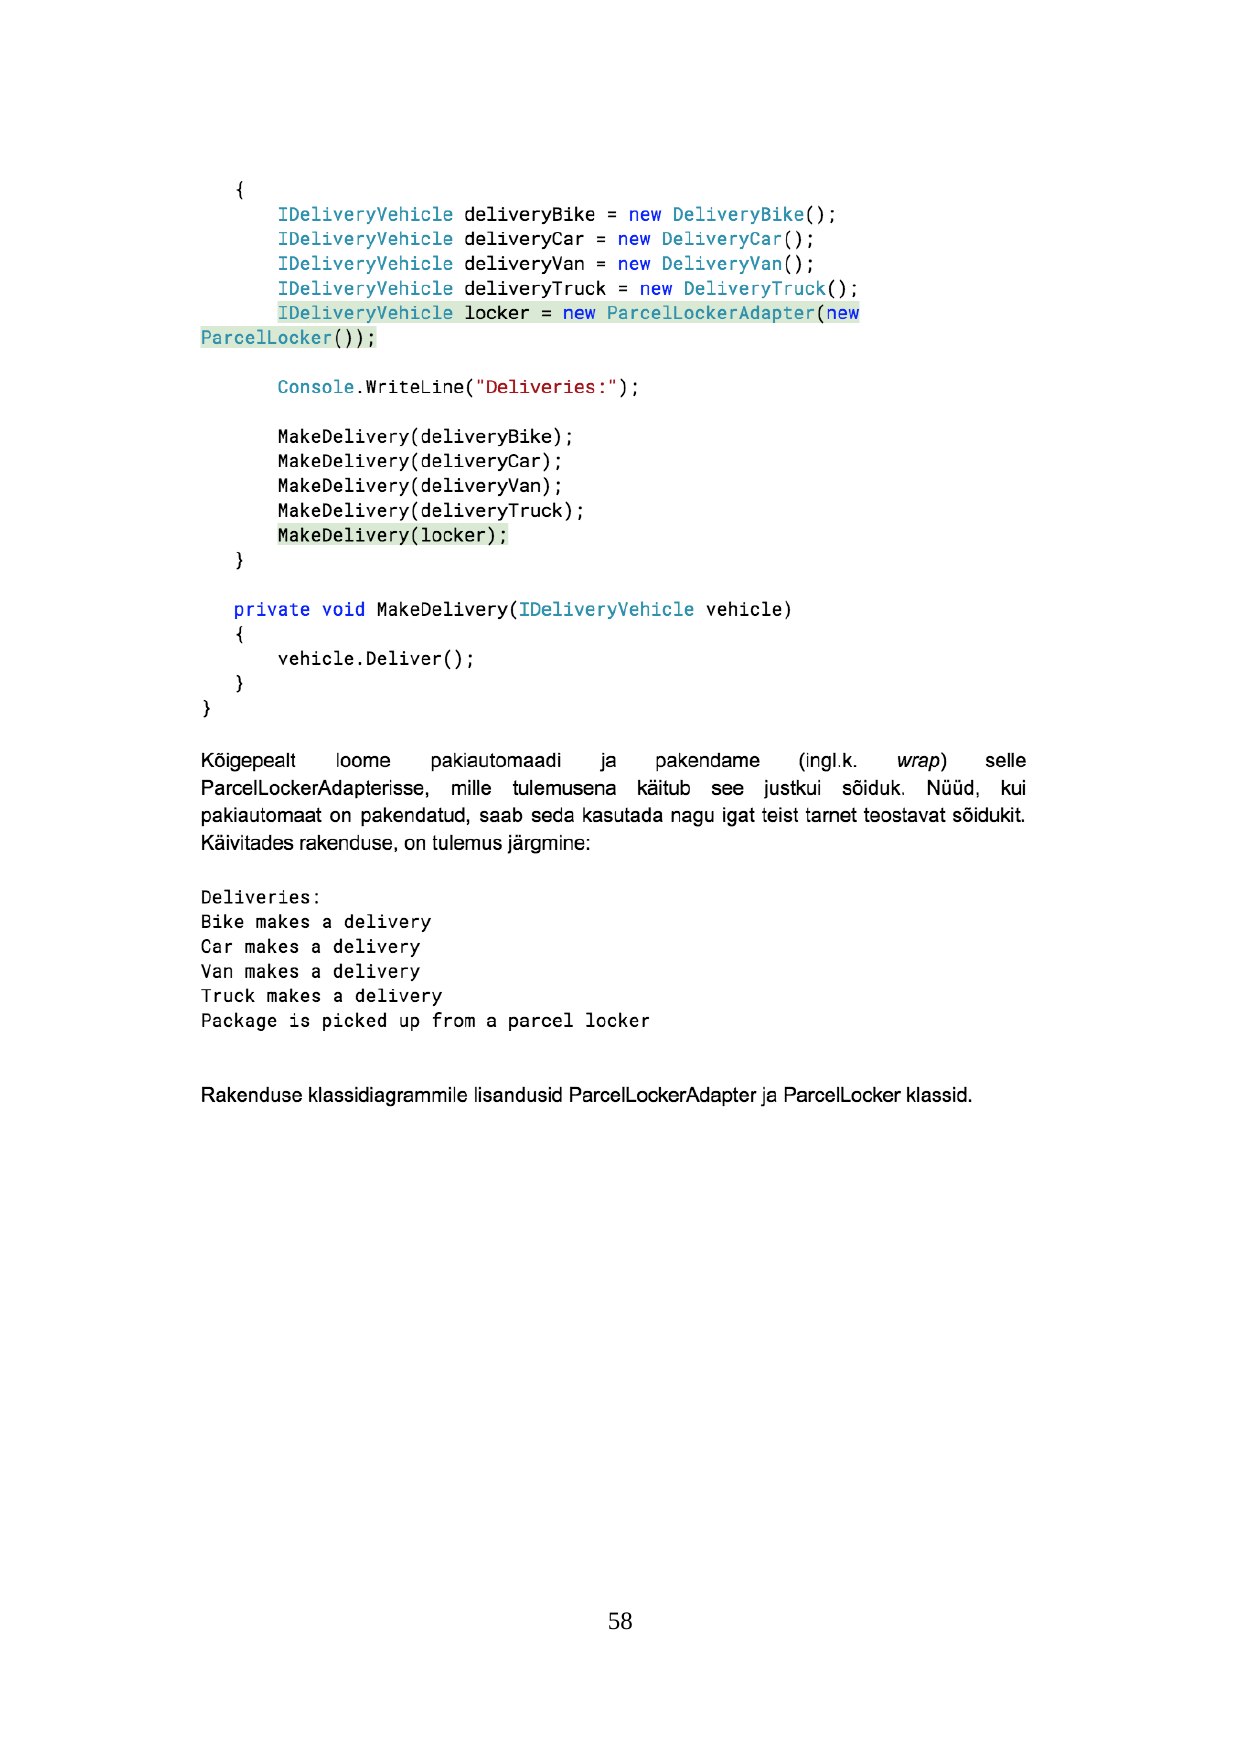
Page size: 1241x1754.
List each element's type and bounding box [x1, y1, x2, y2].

picture [177, 147, 1063, 1149]
